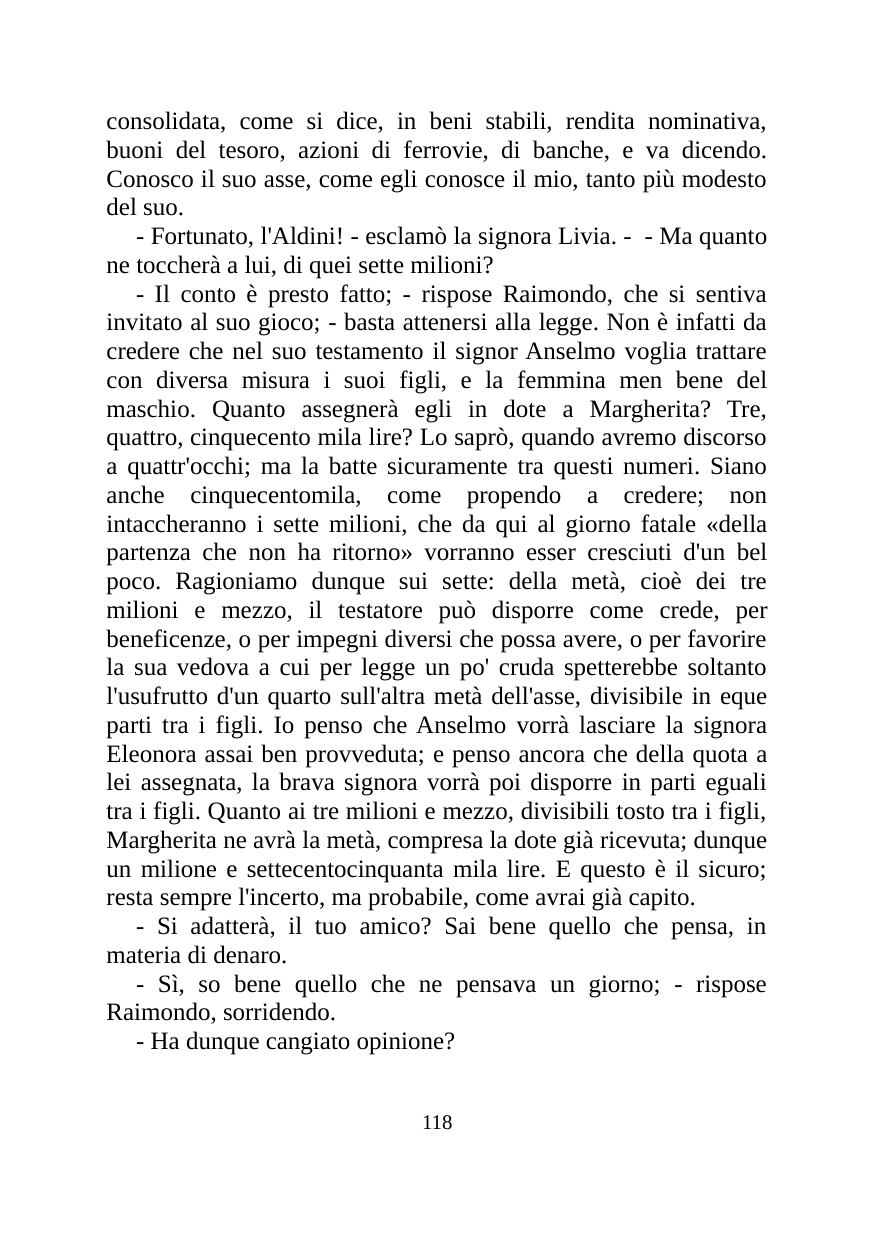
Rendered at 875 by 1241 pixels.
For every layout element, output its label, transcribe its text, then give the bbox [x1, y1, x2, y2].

text consolidata, come si dice, in beni stabili, rendita nominativa, buoni del tesoro, azioni di ferrovie, di banche, e va dicendo. Conosco il suo asse, come egli conosce il mio, tanto più modesto del suo. [106, 106, 768, 221]
text - Fortunato, l'Aldini! - esclamò la signora Livia. - - Ma quanto ne toccherà a lui, di quei sette milioni? [106, 221, 768, 279]
text - Il conto è presto fatto; - rispose Raimondo, che si sentiva invitato al suo gioco; - basta attenersi alla legge. Non è infatti da credere che nel suo testamento il signor Anselmo voglia trattare con diversa misura i suoi figli, e la femmina men bene del maschio. Quanto assegnerà egli in dote a Margherita? Tre, quattro, cinquecento mila lire? Lo saprò, quando avremo discorso a quattr'occhi; ma la batte sicuramente tra questi numeri. Siano anche cinquecentomila, come propendo a credere; non intaccheranno i sette milioni, che da qui al giorno fatale «della partenza che non ha ritorno» vorranno esser cresciuti d'un bel poco. Ragioniamo dunque sui sette: della metà, cioè dei tre milioni e mezzo, il testatore può disporre come crede, per beneficenze, o per impegni diversi che possa avere, o per favorire la sua vedova a cui per legge un po' cruda spetterebbe soltanto l'usufrutto d'un quarto sull'altra metà dell'asse, divisibile in eque parti tra i figli. Io penso che Anselmo vorrà lasciare la signora Eleonora assai ben provveduta; e penso ancora che della quota a lei assegnata, la brava signora vorrà poi disporre in parti eguali tra i figli. Quanto ai tre milioni e mezzo, divisibili tosto tra i figli, Margherita ne avrà la metà, compresa la dote già ricevuta; dunque un milione e settecentocinquanta mila lire. E questo è il sicuro; resta sempre l'incerto, ma probabile, come avrai già capito. [106, 279, 768, 911]
text - Si adatterà, il tuo amico? Sai bene quello che pensa, in materia di denaro. [106, 911, 768, 969]
text - Ha dunque cangiato opinione? [106, 1026, 768, 1055]
text - Sì, so bene quello che ne pensava un giorno; - rispose Raimondo, sorridendo. [106, 969, 768, 1026]
